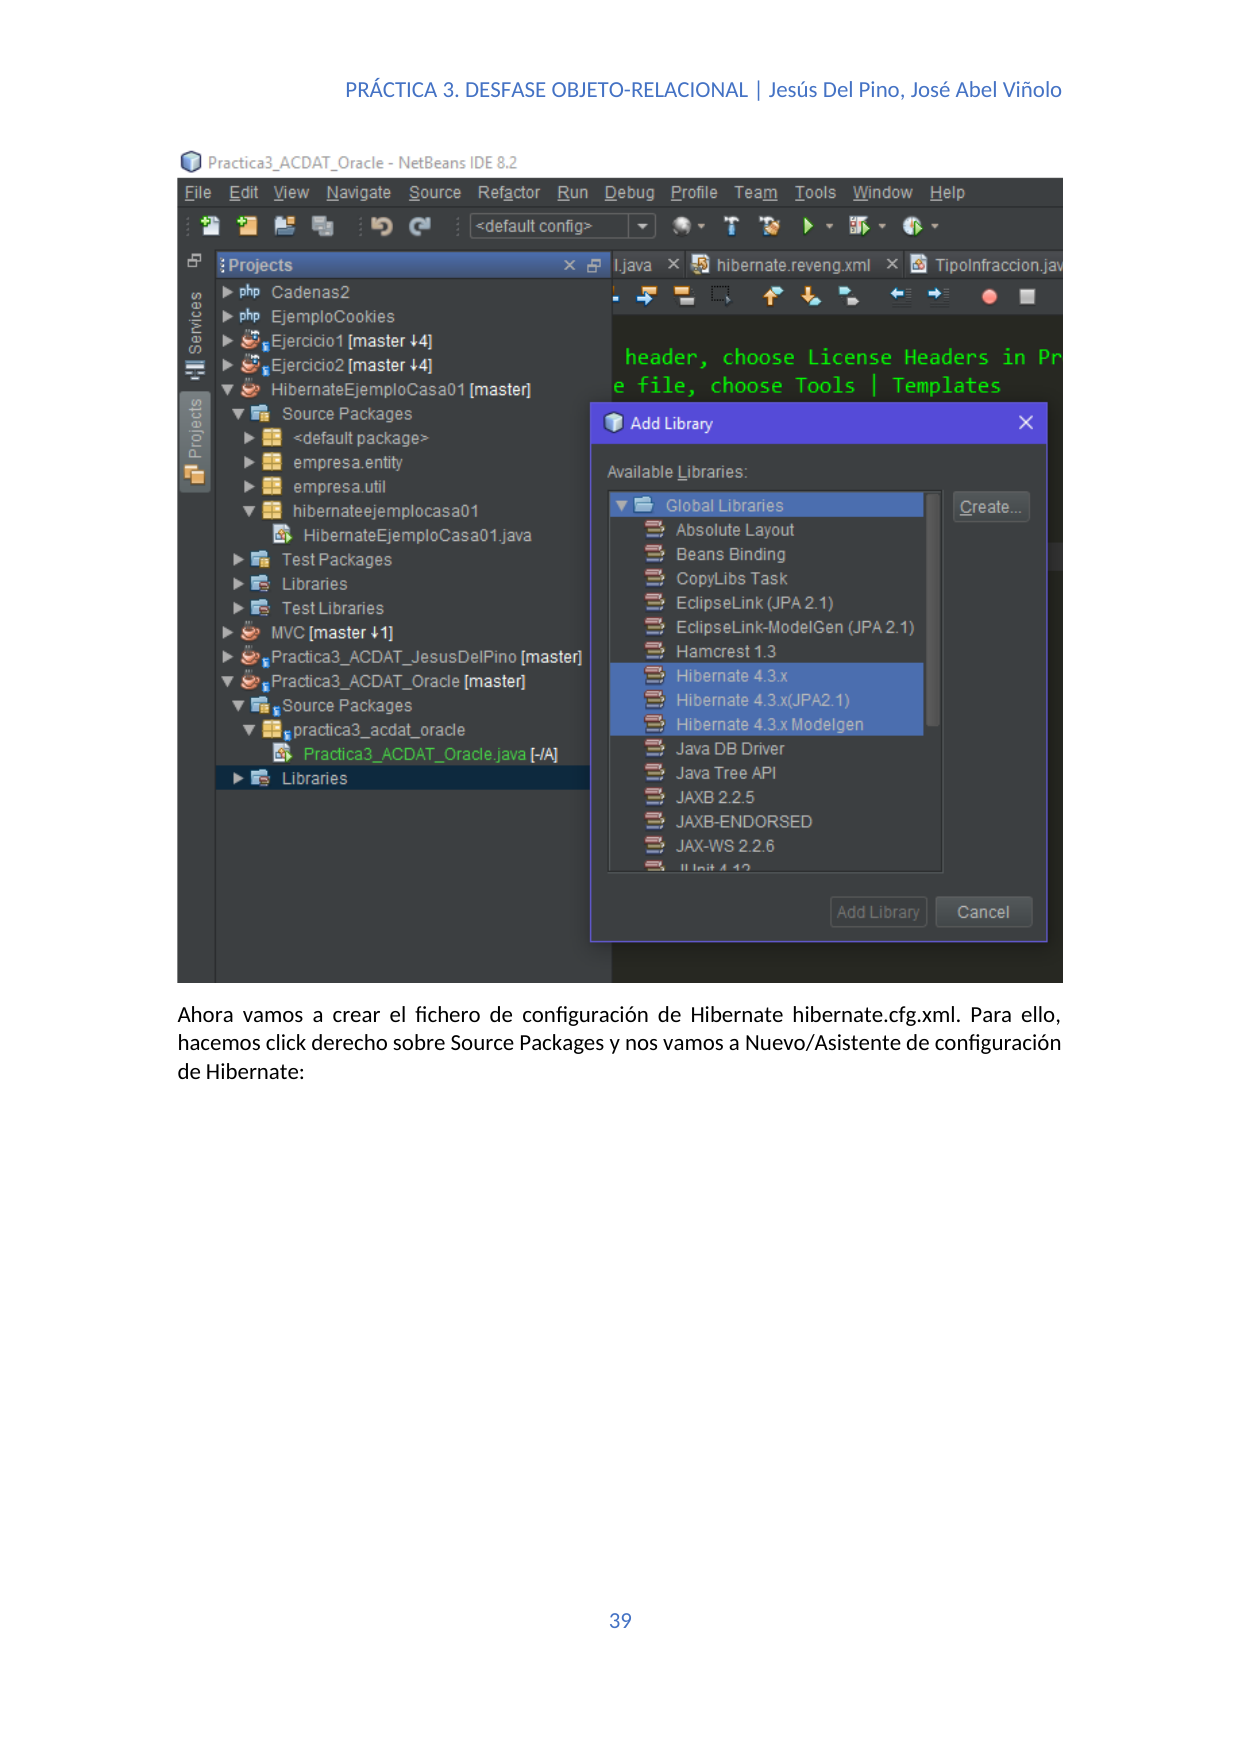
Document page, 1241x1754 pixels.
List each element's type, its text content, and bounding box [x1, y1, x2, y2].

text Ahora vamos a crear el fichero de configuración de Hibernate hibernate.cfg.xml. Para ello, hacemos click derecho sobre Source Packages y nos vamos a Nuevo/Asistente de configuración de Hibernate: [177, 1000, 1063, 1085]
